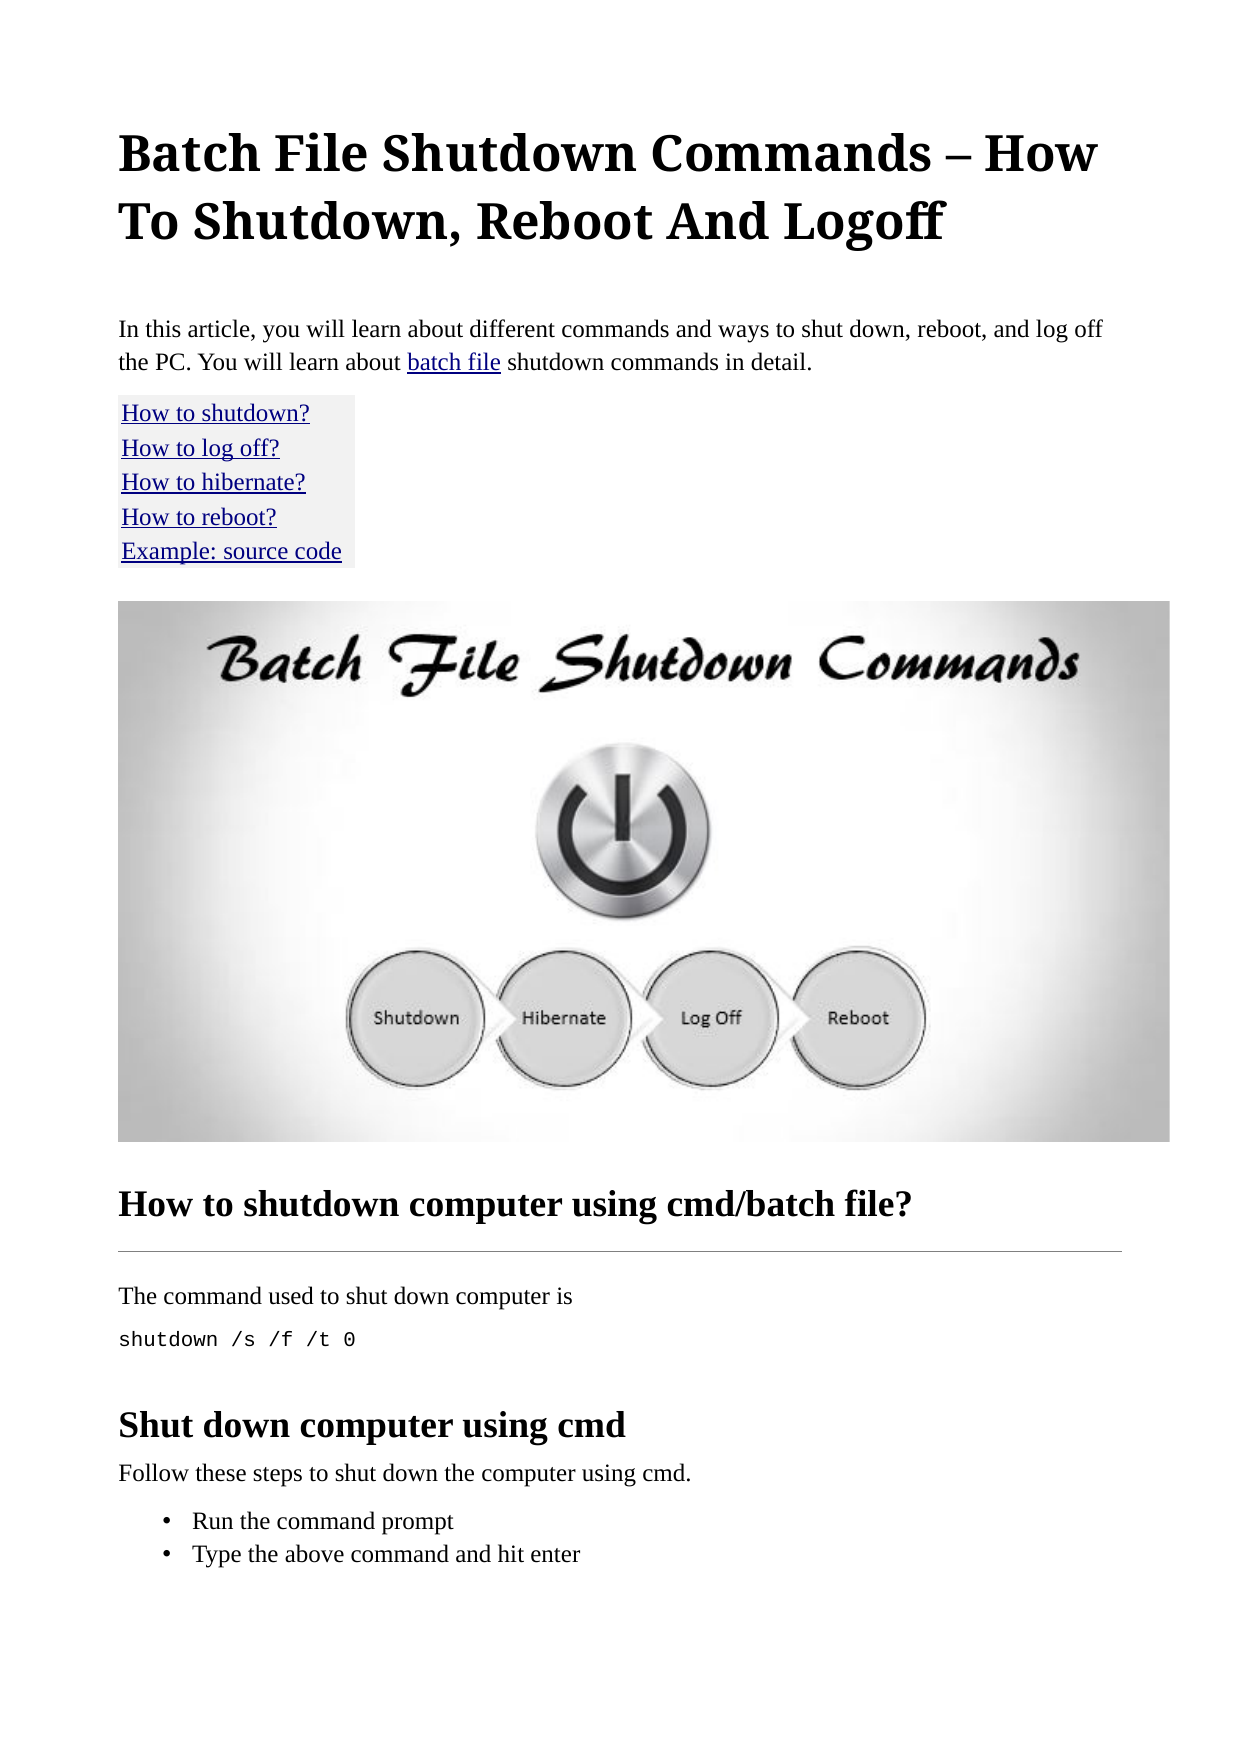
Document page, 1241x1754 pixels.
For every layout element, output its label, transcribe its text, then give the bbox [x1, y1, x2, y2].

table_cell How to reboot? [118, 499, 355, 533]
table_cell Example: source code [118, 534, 355, 568]
picture [118, 601, 1170, 1142]
list Type the above command and hit enter [162, 1539, 1122, 1568]
table_header How to shutdown? [118, 395, 355, 430]
subtitle How to shutdown computer using cmd/batch file? [118, 1181, 1122, 1224]
table_cell How to log off? [118, 430, 355, 464]
text In this article, you will learn about different commands and ways to shut down, reboot, and log off the PC. You will learn about batch file shutdown commands in detail. [118, 314, 1122, 376]
list Run the command prompt [162, 1506, 1122, 1535]
text shutdown /s /f /t 0 [118, 1329, 1122, 1352]
subtitle Batch File Shutdown Commands – How To Shutdown, Reboot And Logoff [118, 118, 1122, 254]
subtitle Shut down computer using cmd [118, 1403, 1122, 1446]
table_cell How to hibernate? [118, 464, 355, 499]
text Follow these steps to shut down the computer using cmd. [118, 1458, 1122, 1487]
text The command used to shut down computer is [118, 1281, 1122, 1310]
